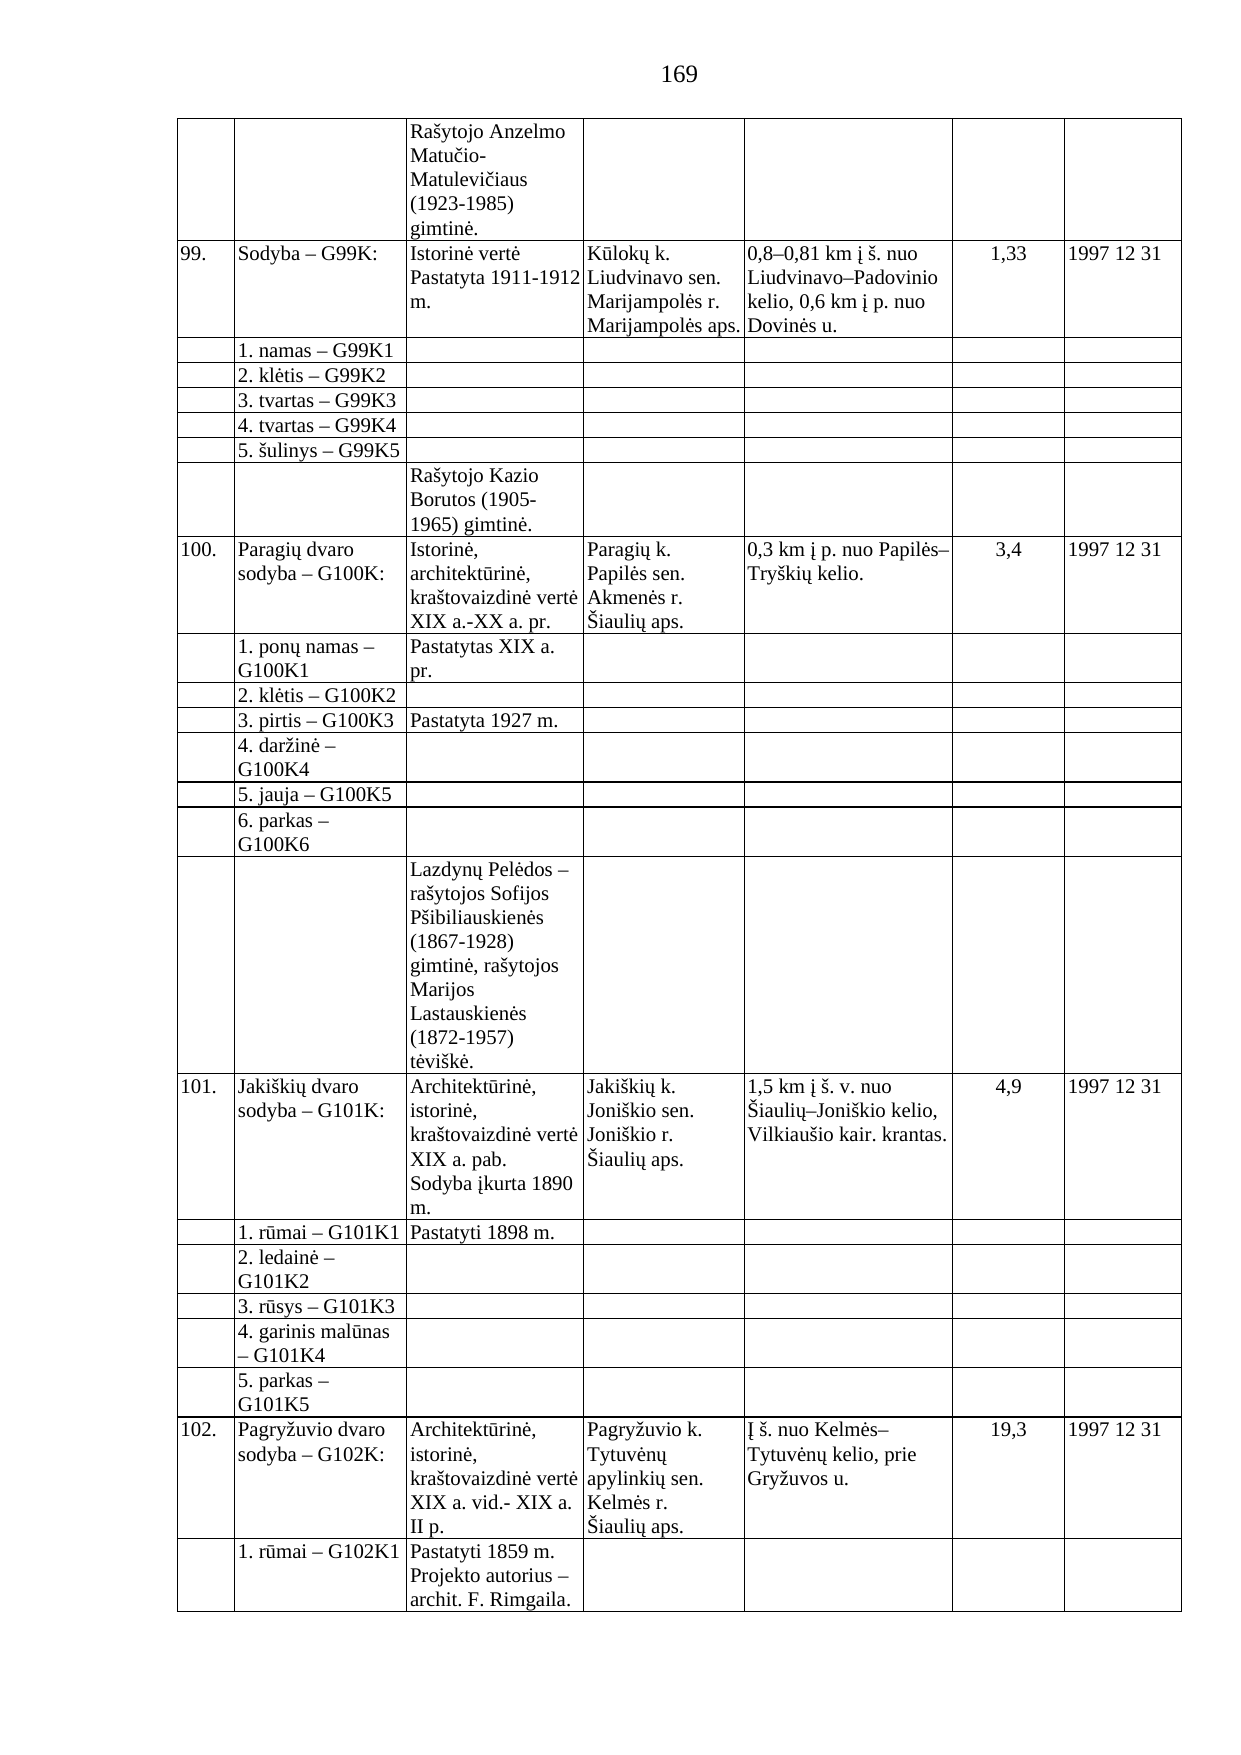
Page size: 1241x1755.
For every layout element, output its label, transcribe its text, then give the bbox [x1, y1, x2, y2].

table_cell [745, 438, 952, 462]
table_cell [407, 1245, 583, 1293]
table_cell [1065, 1368, 1181, 1416]
table_cell [235, 463, 406, 536]
table_cell [407, 733, 583, 781]
table_cell [178, 413, 234, 437]
table_cell [745, 857, 952, 1073]
table_cell [1065, 708, 1181, 732]
table_cell [1065, 733, 1181, 781]
table_cell [584, 1319, 744, 1367]
table_cell Rašytojo Anzelmo Matučio-Matulevičiaus (1923-1985) gimtinė. [407, 119, 583, 239]
table_cell Pagryžuvio k. Tytuvėnų apylinkių sen. Kelmės r. Šiaulių aps. [584, 1418, 744, 1538]
table_cell 0,8–0,81 km į š. nuo Liudvinavo–Padovinio kelio, 0,6 km į p. nuo Dovinės u. [745, 241, 952, 337]
table_cell [745, 388, 952, 412]
table_cell 6. parkas – G100K6 [235, 808, 406, 856]
table_cell [745, 363, 952, 387]
table_cell 2. klėtis – G99K2 [235, 363, 406, 387]
table_cell [953, 808, 1064, 856]
table_cell [584, 1245, 744, 1293]
table_cell [953, 1294, 1064, 1318]
table_cell [1065, 857, 1181, 1073]
table_cell [584, 808, 744, 856]
table_cell [1065, 438, 1181, 462]
table_cell [584, 783, 744, 806]
table_cell [407, 1368, 583, 1416]
table_cell [584, 1539, 744, 1611]
table_cell [953, 363, 1064, 387]
table_cell [745, 1220, 952, 1244]
table_cell [407, 438, 583, 462]
table_cell [1065, 1539, 1181, 1611]
table_cell [178, 733, 234, 781]
table_cell Lazdynų Pelėdos – rašytojos Sofijos Pšibiliauskienės (1867-1928) gimtinė, rašytojos Marijos Lastauskienės (1872-1957) tėviškė. [407, 857, 583, 1073]
table_cell 19,3 [953, 1418, 1064, 1538]
table_cell Kūlokų k. Liudvinavo sen. Marijampolės r. Marijampolės aps. [584, 241, 744, 337]
table_cell [1065, 1319, 1181, 1367]
table_cell 100. [178, 537, 234, 633]
table_cell [745, 733, 952, 781]
table_cell [584, 683, 744, 707]
table_cell [178, 1539, 234, 1611]
table_cell [584, 363, 744, 387]
table_cell [584, 388, 744, 412]
table_cell 1,5 km į š. v. nuo Šiaulių–Joniškio kelio, Vilkiaušio kair. krantas. [745, 1074, 952, 1219]
table_cell 1997 12 31 [1065, 241, 1181, 337]
table_cell [1065, 119, 1181, 239]
table_cell [584, 119, 744, 239]
table_cell Paragių dvaro sodyba – G100K: [235, 537, 406, 633]
table_cell [235, 857, 406, 1073]
table_cell [1065, 634, 1181, 682]
table_cell [953, 1245, 1064, 1293]
table_cell [953, 683, 1064, 707]
table_cell 4. garinis malūnas – G101K4 [235, 1319, 406, 1367]
table_cell 1. ponų namas – G100K1 [235, 634, 406, 682]
table_cell Architektūrinė, istorinė, kraštovaizdinė vertė XIX a. pab. Sodyba įkurta 1890 m. [407, 1074, 583, 1219]
table_cell 1. namas – G99K1 [235, 338, 406, 362]
table_cell 101. [178, 1074, 234, 1219]
table_cell [745, 1319, 952, 1367]
table_cell 3. pirtis – G100K3 [235, 708, 406, 732]
table_cell [1065, 1294, 1181, 1318]
table_cell [407, 363, 583, 387]
table_cell Architektūrinė, istorinė, kraštovaizdinė vertė XIX a. vid.- XIX a. II p. [407, 1418, 583, 1538]
table_cell Rašytojo Kazio Borutos (1905-1965) gimtinė. [407, 463, 583, 536]
table_cell [953, 413, 1064, 437]
table_cell 0,3 km į p. nuo Papilės–Tryškių kelio. [745, 537, 952, 633]
table_cell [178, 708, 234, 732]
table_cell [178, 1294, 234, 1318]
table_cell [953, 388, 1064, 412]
table_cell [1065, 363, 1181, 387]
table_cell [407, 783, 583, 806]
table_cell 1997 12 31 [1065, 537, 1181, 633]
table_cell [407, 1294, 583, 1318]
table_cell [407, 338, 583, 362]
table_cell [953, 1368, 1064, 1416]
table_cell 3. rūsys – G101K3 [235, 1294, 406, 1318]
table_cell [745, 413, 952, 437]
table_cell [584, 857, 744, 1073]
table_cell 1997 12 31 [1065, 1074, 1181, 1219]
table_cell [584, 708, 744, 732]
table_cell [235, 119, 406, 239]
table_cell [953, 338, 1064, 362]
table_cell [407, 413, 583, 437]
table_cell 4. daržinė – G100K4 [235, 733, 406, 781]
table_cell [584, 438, 744, 462]
table_cell 99. [178, 241, 234, 337]
table_cell [745, 808, 952, 856]
table_cell [178, 1368, 234, 1416]
table_cell [745, 463, 952, 536]
table_cell [745, 634, 952, 682]
table_cell [953, 1220, 1064, 1244]
table_cell [953, 634, 1064, 682]
table_cell Jakiškių dvaro sodyba – G101K: [235, 1074, 406, 1219]
table_cell [745, 1368, 952, 1416]
table_cell [1065, 338, 1181, 362]
table_cell Istorinė, architektūrinė, kraštovaizdinė vertė XIX a.-XX a. pr. [407, 537, 583, 633]
table_cell 2. klėtis – G100K2 [235, 683, 406, 707]
table_cell [745, 1294, 952, 1318]
table_cell [407, 683, 583, 707]
table_cell Paragių k. Papilės sen. Akmenės r. Šiaulių aps. [584, 537, 744, 633]
table_cell [178, 1319, 234, 1367]
table_cell [953, 857, 1064, 1073]
table_cell 2. ledainė – G101K2 [235, 1245, 406, 1293]
table_cell [1065, 413, 1181, 437]
table_cell Pastatyti 1898 m. [407, 1220, 583, 1244]
table_cell [1065, 1220, 1181, 1244]
table_cell [745, 783, 952, 806]
table_cell [407, 808, 583, 856]
table_cell 5. parkas – G101K5 [235, 1368, 406, 1416]
table_cell Pagryžuvio dvaro sodyba – G102K: [235, 1418, 406, 1538]
table_cell [953, 119, 1064, 239]
table_cell [953, 438, 1064, 462]
table_cell [953, 733, 1064, 781]
table_cell 5. jauja – G100K5 [235, 783, 406, 806]
table_cell [953, 1319, 1064, 1367]
table_cell 1. rūmai – G102K1 [235, 1539, 406, 1611]
table_cell [584, 338, 744, 362]
table_cell [745, 708, 952, 732]
table_cell 3,4 [953, 537, 1064, 633]
table_cell [178, 388, 234, 412]
table_cell [178, 783, 234, 806]
table_cell [953, 463, 1064, 536]
table_cell [407, 388, 583, 412]
table_cell [1065, 1245, 1181, 1293]
table_cell Pastatytas XIX a. pr. [407, 634, 583, 682]
table_cell [745, 683, 952, 707]
table_cell [178, 634, 234, 682]
table_cell [178, 363, 234, 387]
table_cell 1. rūmai – G101K1 [235, 1220, 406, 1244]
table_cell 102. [178, 1418, 234, 1538]
table_cell [953, 783, 1064, 806]
table_cell [178, 808, 234, 856]
table_cell 4. tvartas – G99K4 [235, 413, 406, 437]
table_cell [584, 634, 744, 682]
table_cell [1065, 808, 1181, 856]
table_cell 5. šulinys – G99K5 [235, 438, 406, 462]
table_cell Į š. nuo Kelmės–Tytuvėnų kelio, prie Gryžuvos u. [745, 1418, 952, 1538]
table_cell [1065, 683, 1181, 707]
table_cell [745, 1245, 952, 1293]
table_cell [584, 463, 744, 536]
table_cell [178, 857, 234, 1073]
table_cell [178, 1220, 234, 1244]
table_cell [745, 1539, 952, 1611]
table_cell 1997 12 31 [1065, 1418, 1181, 1538]
table_cell [953, 1539, 1064, 1611]
table_cell [178, 1245, 234, 1293]
table_cell [1065, 388, 1181, 412]
table_cell Jakiškių k. Joniškio sen. Joniškio r. Šiaulių aps. [584, 1074, 744, 1219]
table_cell Istorinė vertė Pastatyta 1911-1912 m. [407, 241, 583, 337]
table_cell [178, 463, 234, 536]
table_cell [584, 1220, 744, 1244]
table_cell Pastatyta 1927 m. [407, 708, 583, 732]
table_cell [1065, 463, 1181, 536]
table_cell Sodyba – G99K: [235, 241, 406, 337]
table_cell [745, 119, 952, 239]
table_cell [745, 338, 952, 362]
table_cell [407, 1319, 583, 1367]
table_cell [584, 413, 744, 437]
table_cell [178, 338, 234, 362]
table_cell Pastatyti 1859 m. Projekto autorius – archit. F. Rimgaila. [407, 1539, 583, 1611]
table_cell [178, 119, 234, 239]
table_cell 4,9 [953, 1074, 1064, 1219]
table_cell 3. tvartas – G99K3 [235, 388, 406, 412]
table_cell [584, 733, 744, 781]
table_cell [584, 1294, 744, 1318]
table_cell [178, 683, 234, 707]
table_cell 1,33 [953, 241, 1064, 337]
table_cell [1065, 783, 1181, 806]
table_cell [178, 438, 234, 462]
table_cell [584, 1368, 744, 1416]
table_cell [953, 708, 1064, 732]
